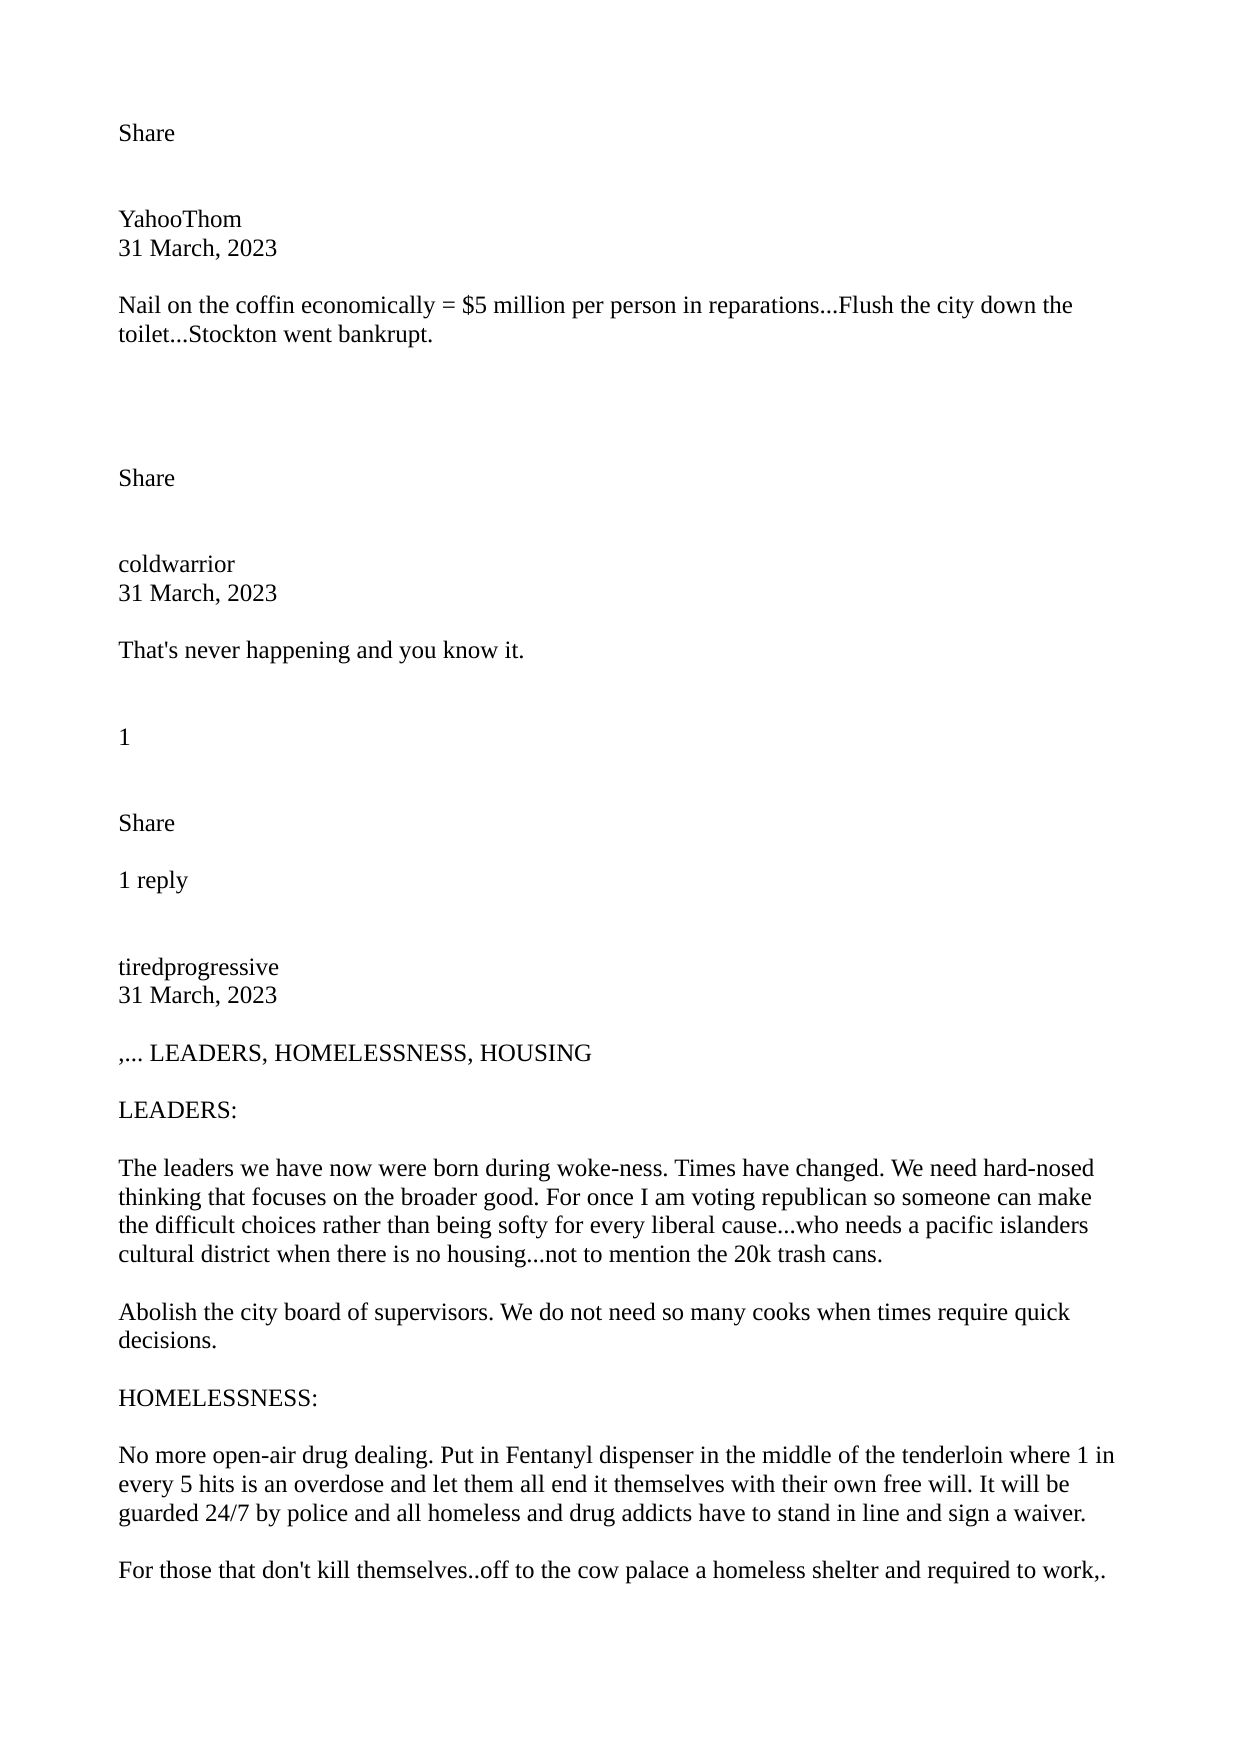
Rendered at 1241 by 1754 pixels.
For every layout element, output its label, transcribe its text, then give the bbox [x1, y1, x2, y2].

text coldwarrior [118, 549, 1122, 578]
text Share [118, 118, 1122, 147]
text That's never happening and you know it. [118, 636, 1122, 664]
text HOMELESSNESS: [118, 1383, 1122, 1412]
text LEADERS: [118, 1096, 1122, 1124]
text 1 [118, 722, 1122, 751]
text The leaders we have now were born during woke-ness. Times have changed. We need hard-nosed thinking that focuses on the broader good. For once I am voting republican so someone can make the difficult choices rather than being softy for every liberal cause...who needs a pacific islanders cultural district when there is no housing...not to mention the 20k trash cans. [118, 1153, 1122, 1268]
text Nail on the coffin economically = $5 million per person in reparations...Flush the city down the toilet...Stockton went bankrupt. [118, 291, 1122, 348]
text 1 reply [118, 866, 1122, 894]
text For those that don't kill themselves..off to the cow palace a homeless shelter and required to work,. [118, 1556, 1122, 1584]
text Abolish the city board of supervisors. We do not need so many cooks when times require quick decisions. [118, 1297, 1122, 1354]
text 31 March, 2023 [118, 981, 1122, 1009]
text 31 March, 2023 [118, 578, 1122, 607]
text tiredprogressive [118, 952, 1122, 981]
text Share [118, 808, 1122, 837]
text Share [118, 463, 1122, 492]
text No more open-air drug dealing. Put in Fentanyl dispenser in the middle of the tenderloin where 1 in every 5 hits is an overdose and let them all end it themselves with their own free will. It will be guarded 24/7 by police and all homeless and drug addicts have to stand in line and sign a waiver. [118, 1441, 1122, 1527]
text ,... LEADERS, HOMELESSNESS, HOUSING [118, 1038, 1122, 1067]
text YahooThom [118, 204, 1122, 233]
text 31 March, 2023 [118, 233, 1122, 262]
